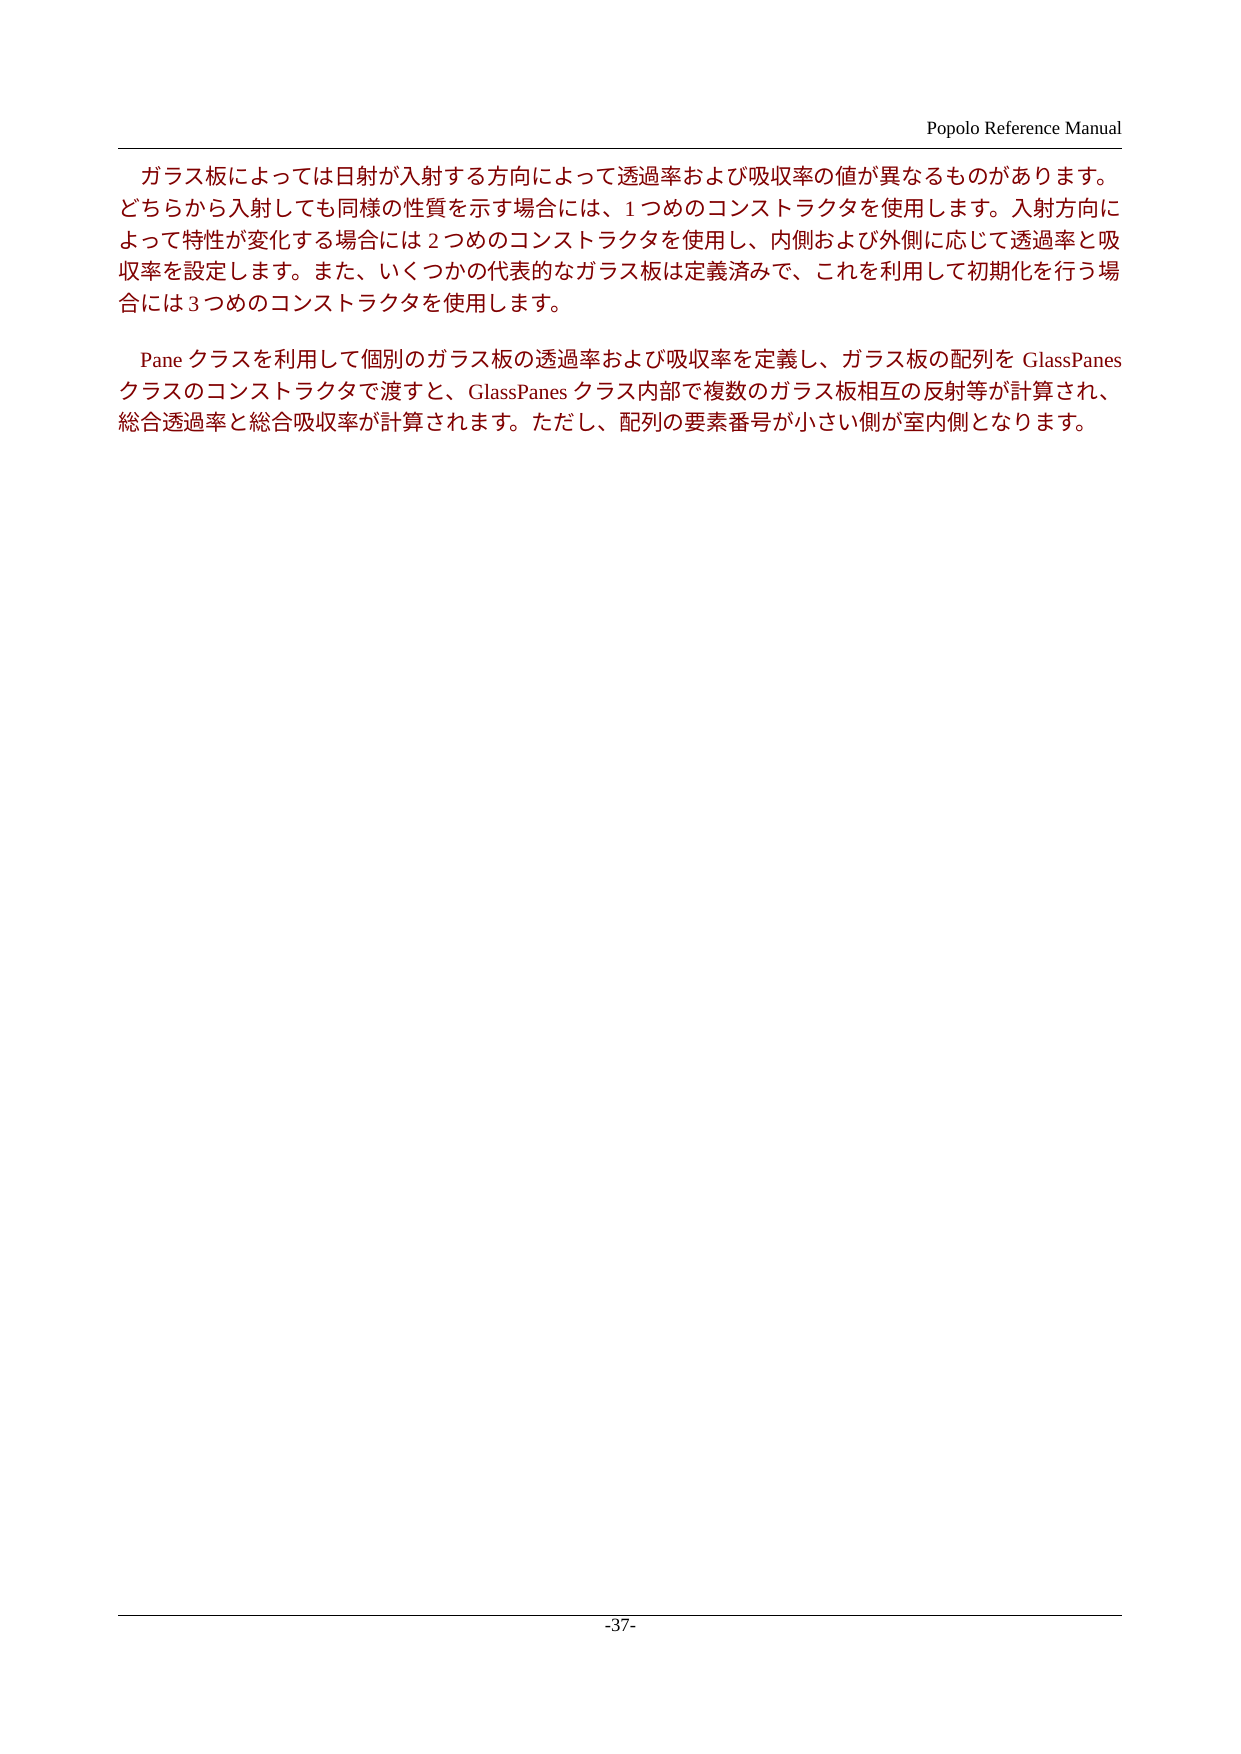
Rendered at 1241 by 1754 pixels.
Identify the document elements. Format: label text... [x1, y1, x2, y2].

text ガラス板によっては日射が入射する方向によって透過率および吸収率の値が異なるものがあります。どちらから入射しても同様の性質を示す場合には、1つめのコンストラクタを使用します。入射方向によって特性が変化する場合には2つめのコンストラクタを使用し、内側および外側に応じて透過率と吸収率を設定します。また、いくつかの代表的なガラス板は定義済みで、これを利用して初期化を行う場合には3つめのコンストラクタを使用します。 [118, 159, 1122, 318]
text Paneクラスを利用して個別のガラス板の透過率および吸収率を定義し、ガラス板の配列をGlassPanesクラスのコンストラクタで渡すと、GlassPanesクラス内部で複数のガラス板相互の反射等が計算され、総合透過率と総合吸収率が計算されます。ただし、配列の要素番号が小さい側が室内側となります。 [118, 342, 1122, 437]
